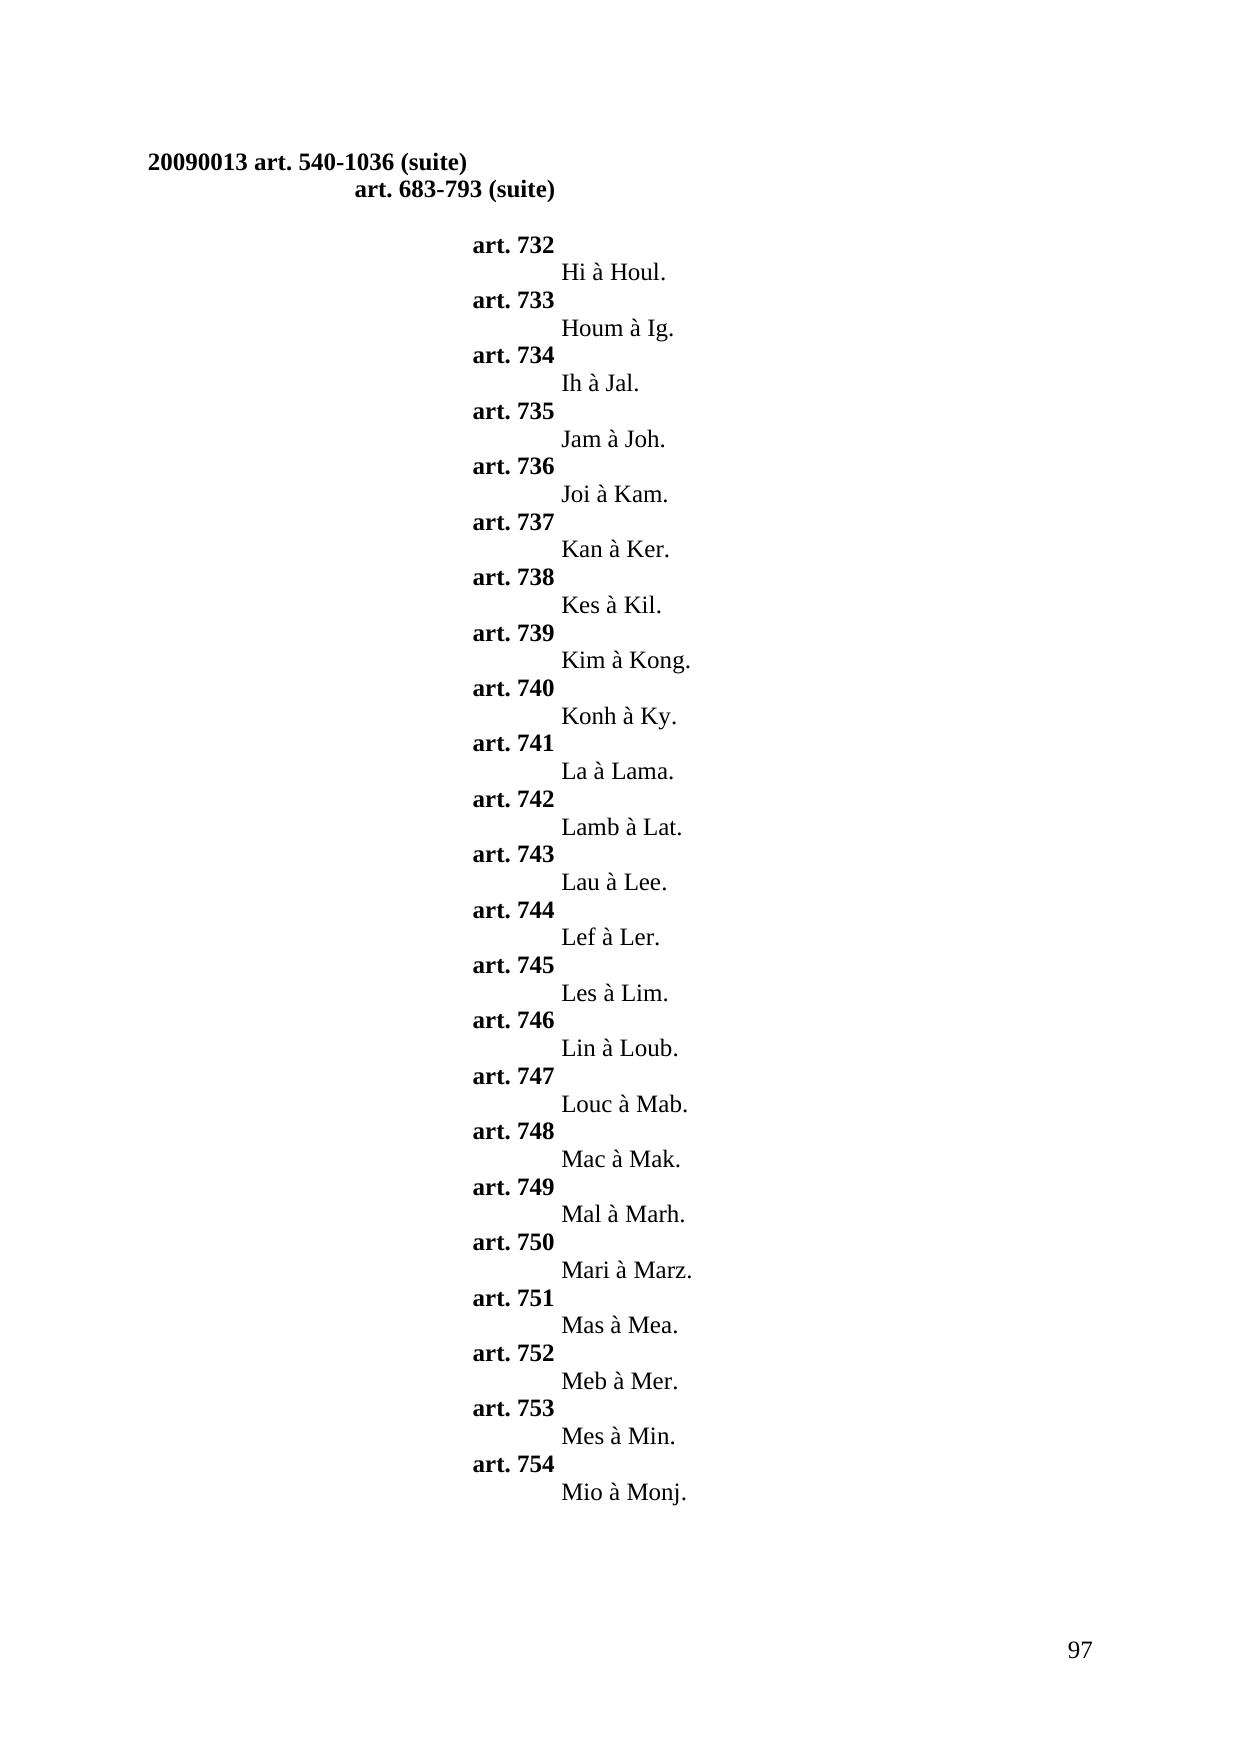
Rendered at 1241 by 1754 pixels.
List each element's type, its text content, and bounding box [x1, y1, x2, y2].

text art. 753 [472, 1394, 1093, 1422]
text art. 748 [472, 1117, 1093, 1145]
text art. 737 [472, 508, 1093, 536]
text art. 733 [472, 286, 1093, 314]
text art. 734 [472, 342, 1093, 369]
text art. 743 [472, 840, 1093, 868]
text art. 742 [472, 785, 1093, 813]
text art. 739 [472, 619, 1093, 646]
text art. 754 [472, 1450, 1093, 1478]
text Kim à Kong. [561, 646, 1093, 674]
text Mas à Mea. [561, 1311, 1093, 1339]
text Kan à Ker. [561, 536, 1093, 563]
text art. 738 [472, 563, 1093, 591]
text Lin à Loub. [561, 1034, 1093, 1062]
text art. 745 [472, 951, 1093, 979]
text art. 735 [472, 397, 1093, 425]
text art. 752 [472, 1339, 1093, 1367]
text Joi à Kam. [561, 480, 1093, 508]
text 20090013 art. 540-1036 (suite) [148, 148, 1093, 175]
text Houm à Ig. [561, 314, 1093, 342]
text Les à Lim. [561, 979, 1093, 1007]
text art. 741 [472, 729, 1093, 757]
text art. 747 [472, 1062, 1093, 1090]
text art. 744 [472, 896, 1093, 923]
text Lef à Ler. [561, 923, 1093, 951]
text Hi à Houl. [561, 258, 1093, 286]
text Mac à Mak. [561, 1145, 1093, 1173]
text La à Lama. [561, 757, 1093, 785]
text art. 751 [472, 1284, 1093, 1311]
text art. 749 [472, 1173, 1093, 1201]
text Meb à Mer. [561, 1367, 1093, 1394]
text Mio à Monj. [561, 1478, 1093, 1505]
text Lau à Lee. [561, 868, 1093, 896]
text art. 683-793 (suite) [354, 175, 1093, 203]
text Lamb à Lat. [561, 813, 1093, 840]
text Mari à Marz. [561, 1256, 1093, 1284]
text Mes à Min. [561, 1422, 1093, 1450]
text art. 740 [472, 674, 1093, 702]
text Mal à Marh. [561, 1201, 1093, 1228]
text Jam à Joh. [561, 425, 1093, 452]
text Ih à Jal. [561, 369, 1093, 397]
text art. 746 [472, 1007, 1093, 1034]
text Konh à Ky. [561, 702, 1093, 729]
text art. 750 [472, 1228, 1093, 1256]
text Louc à Mab. [561, 1090, 1093, 1117]
text Kes à Kil. [561, 591, 1093, 619]
text art. 732 [472, 231, 1093, 258]
text art. 736 [472, 452, 1093, 480]
